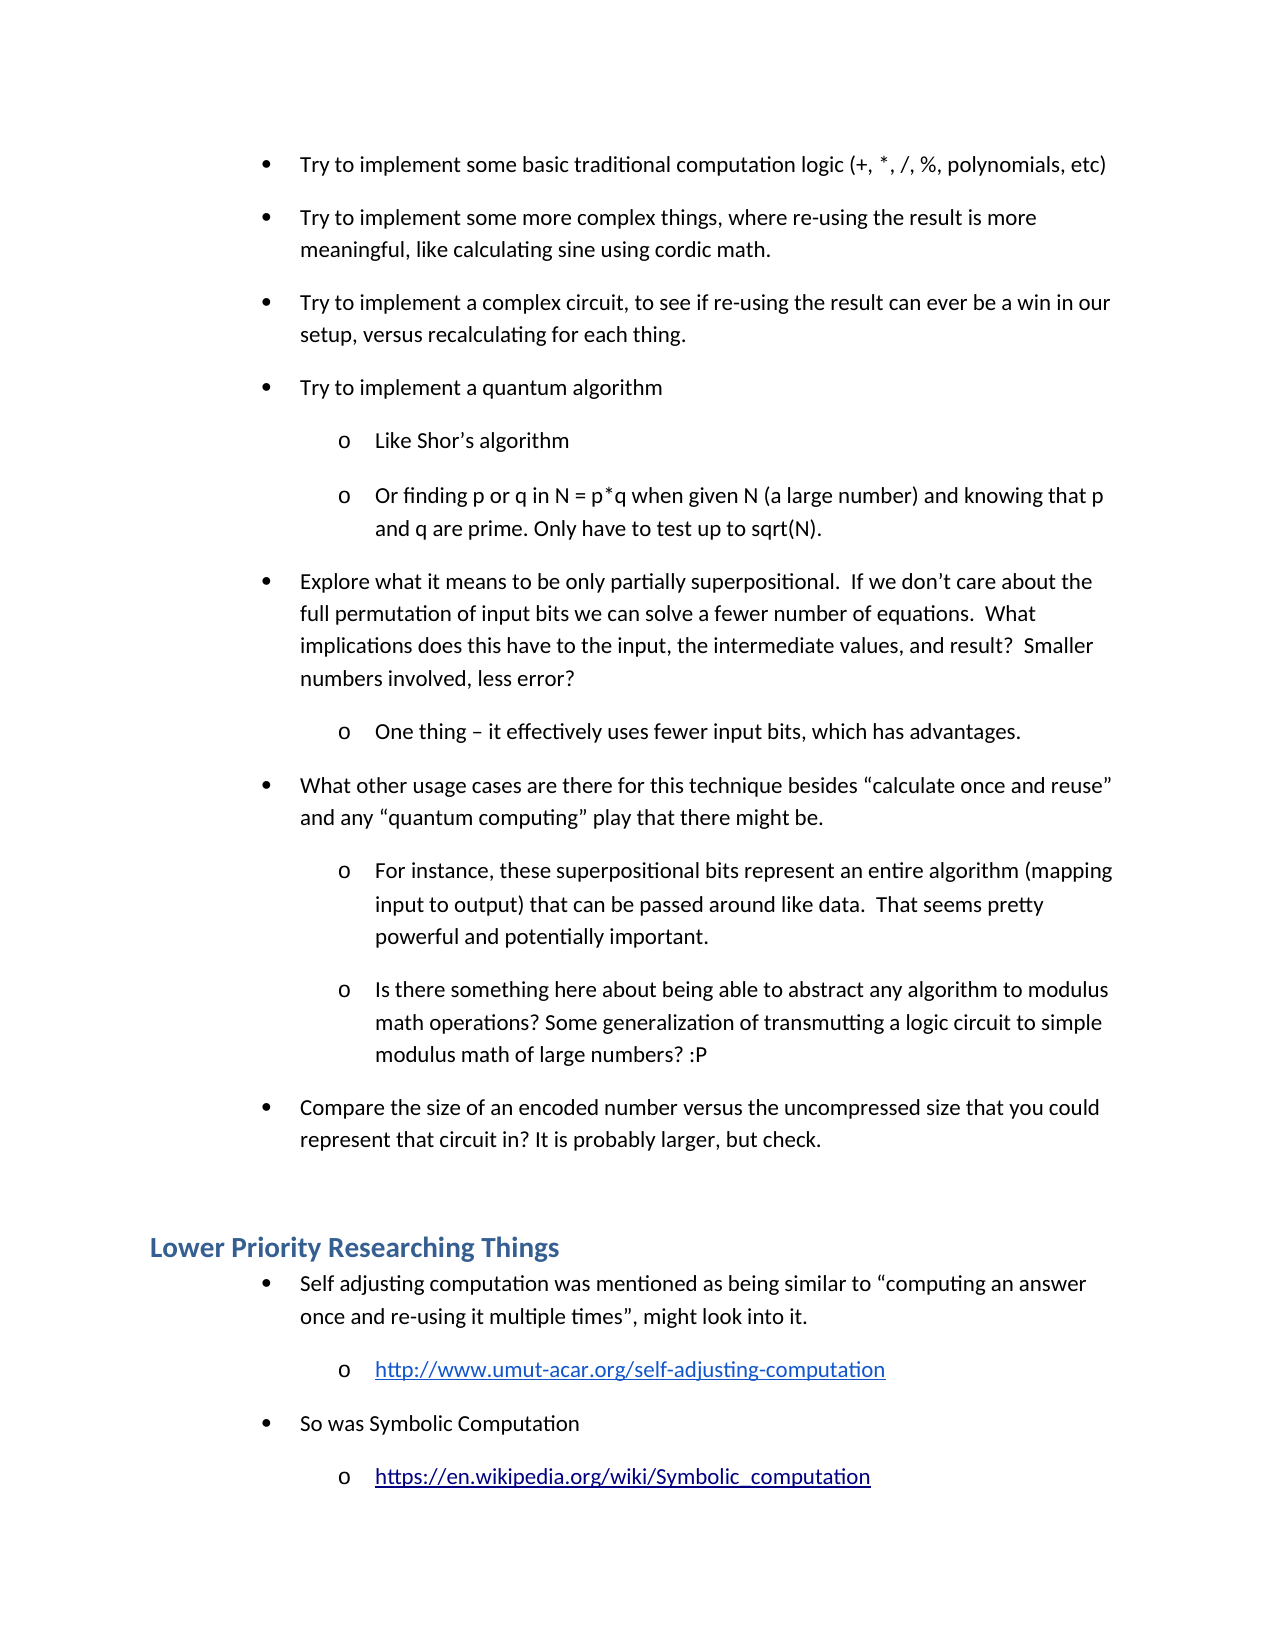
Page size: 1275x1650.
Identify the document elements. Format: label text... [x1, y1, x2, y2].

list Try to implement some basic traditional computation logic (+, *, /, %, polynomials, etc) [262, 150, 1125, 178]
subtitle Lower Priority Researching Things [150, 1229, 1125, 1264]
list Explore what it means to be only partially superpositional. If we don’t care about the full permutation of input bits we can solve a fewer number of equations. What implications does this have to the input, the intermediate values, and result? Smaller numbers involved, less error? [262, 567, 1125, 692]
list Self adjusting computation was mentioned as being similar to “computing an answer once and re-using it multiple times”, might look into it. [262, 1269, 1125, 1330]
list One thing – it effectively uses fewer input bits, which has advantages. [337, 717, 1125, 746]
list Try to implement a quantum algorithm [262, 373, 1125, 401]
list Try to implement a complex circuit, to see if re-using the result can ever be a win in our setup, versus recalculating for each thing. [262, 288, 1125, 348]
list Compare the size of an encoded number versus the uncompressed size that you could represent that circuit in? It is probably larger, but check. [262, 1093, 1125, 1154]
list http://www.umut-acar.org/self-adjusting-computation [337, 1355, 1125, 1384]
list So was Symbolic Computation [262, 1409, 1125, 1437]
list For instance, these superpositional bits represent an entire algorithm (mapping input to output) that can be passed around like data. That seems pretty powerful and potentially important. [337, 856, 1125, 950]
list Is there something here about being able to abstract any algorithm to modulus math operations? Some generalization of transmutting a logic circuit to simple modulus math of large numbers? :P [337, 975, 1125, 1068]
list Or finding p or q in N = p*q when given N (a large number) and knowing that p and q are prime. Only have to test up to sqrt(N). [337, 481, 1125, 542]
list Like Shor’s algorithm [337, 426, 1125, 456]
list https://en.wikipedia.org/wiki/Symbolic_computation [337, 1462, 1125, 1491]
list What other usage cases are there for this technique besides “calculate once and reuse” and any “quantum computing” play that there might be. [262, 771, 1125, 831]
list Try to implement some more complex things, where re-using the result is more meaningful, like calculating sine using cordic math. [262, 203, 1125, 263]
